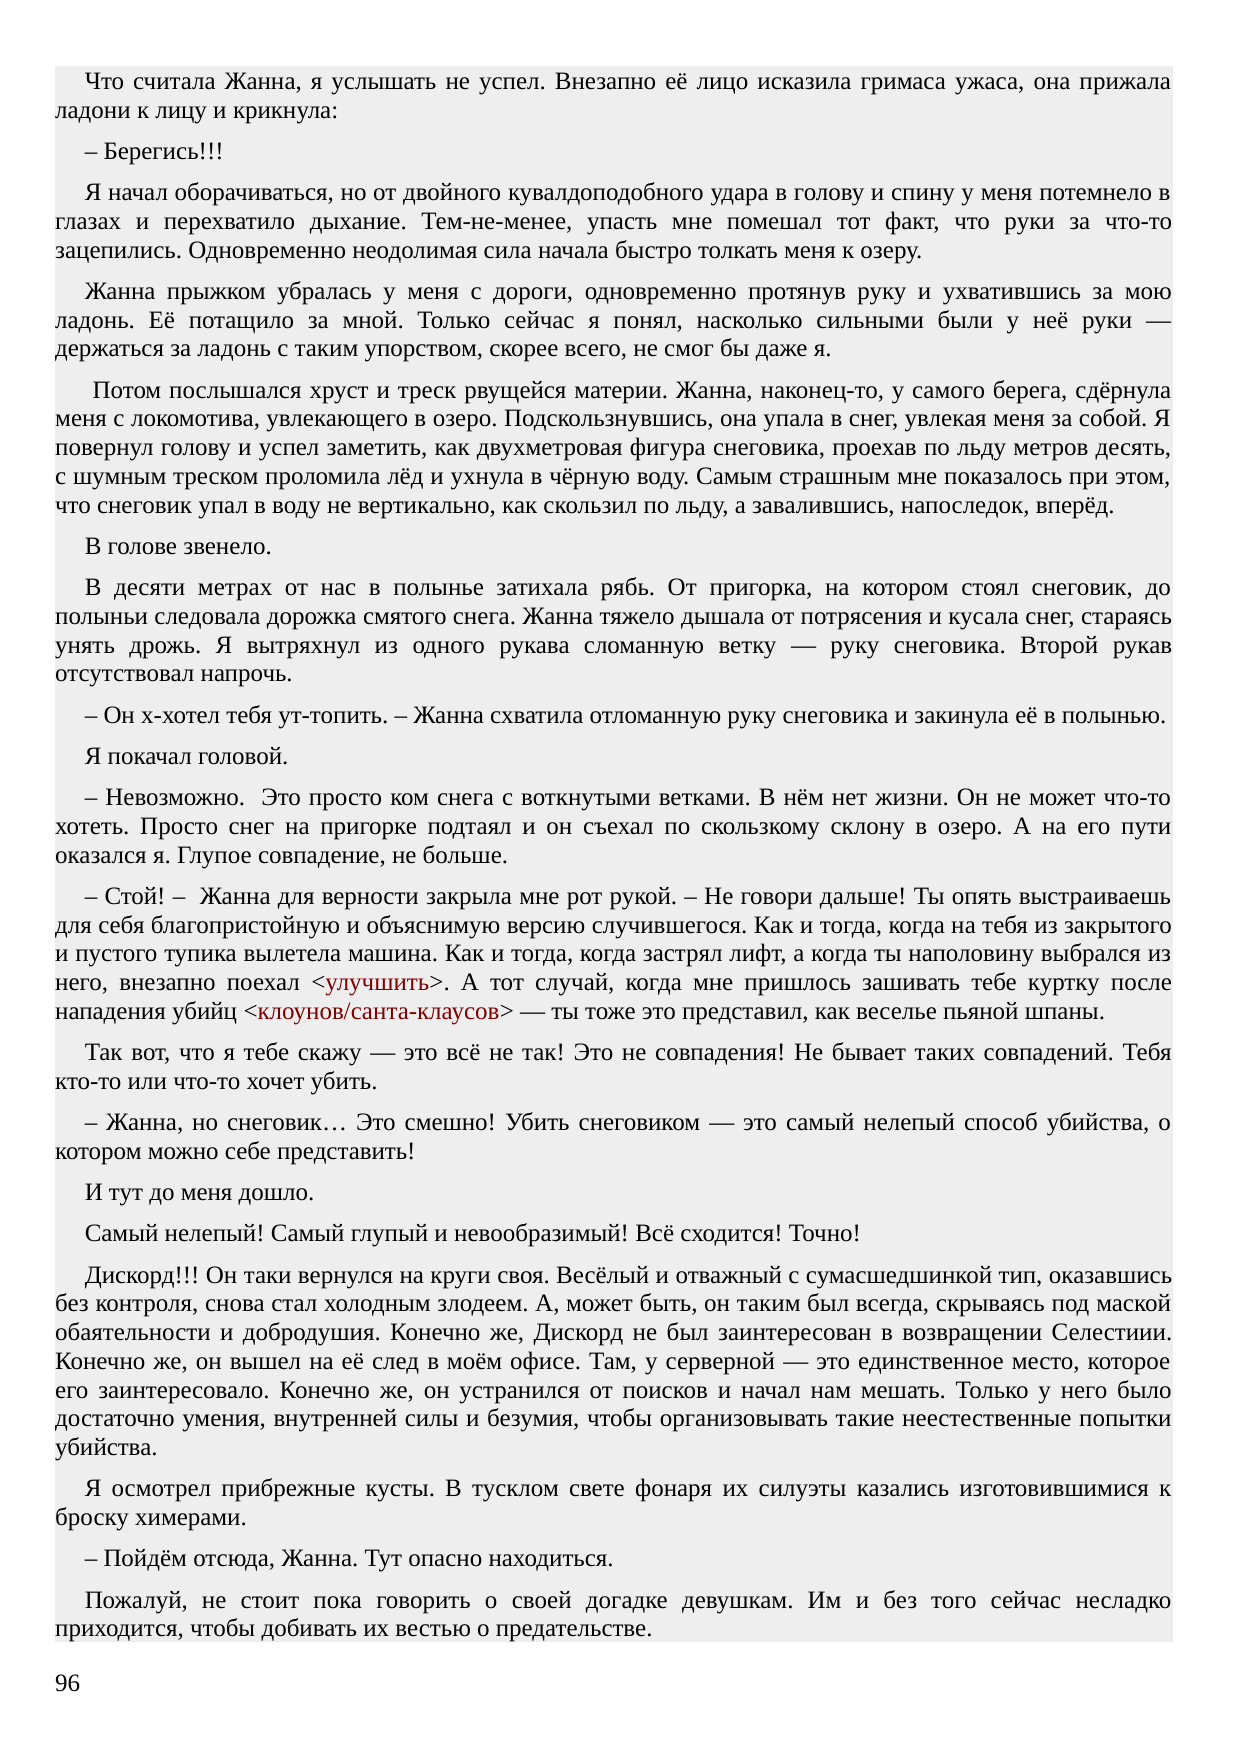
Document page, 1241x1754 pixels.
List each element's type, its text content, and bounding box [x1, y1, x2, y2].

text Я начал оборачиваться, но от двойного кувалдоподобного удара в голову и спину у меня потемнело в глазах и перехватило дыхание. Тем-не-менее, упасть мне помешал тот факт, что руки за что-то зацепились. Одновременно неодолимая сила начала быстро толкать меня к озеру. [55, 177, 1173, 263]
text Пожалуй, не стоит пока говорить о своей догадке девушкам. Им и без того сейчас несладко приходится, чтобы добивать их вестью о предательстве. [55, 1585, 1173, 1642]
text – Жанна, но снеговик… Это смешно! Убить снеговиком — это самый нелепый способ убийства, о котором можно себе представить! [55, 1107, 1173, 1165]
text Так вот, что я тебе скажу — это всё не так! Это не совпадения! Не бывает таких совпадений. Тебя кто-то или что-то хочет убить. [55, 1037, 1173, 1095]
text – Пойдём отсюда, Жанна. Тут опасно находиться. [55, 1543, 1173, 1572]
text Я покачал головой. [55, 741, 1173, 770]
text – Берегись!!! [55, 136, 1173, 165]
text И тут до меня дошло. [55, 1177, 1173, 1206]
text В голове звенело. [55, 531, 1173, 560]
text Дискорд!!! Он таки вернулся на круги своя. Весёлый и отважный с сумасшедшинкой тип, оказавшись без контроля, снова стал холодным злодеем. А, может быть, он таким был всегда, скрываясь под маской обаятельности и добродушия. Конечно же, Дискорд не был заинтересован в возвращении Селестиии. Конечно же, он вышел на её след в моём офисе. Там, у серверной — это единственное место, которое его заинтересовало. Конечно же, он устранился от поисков и начал нам мешать. Только у него было достаточно умения, внутренней силы и безумия, чтобы организовывать такие неестественные попытки убийства. [55, 1260, 1173, 1461]
text – Он х-хотел тебя ут-топить. – Жанна схватила отломанную руку снеговика и закинула её в полынью. [55, 700, 1173, 728]
text Что считала Жанна, я услышать не успел. Внезапно её лицо исказила гримаса ужаса, она прижала ладони к лицу и крикнула: [55, 66, 1173, 123]
text Жанна прыжком убралась у меня с дороги, одновременно протянув руку и ухватившись за мою ладонь. Её потащило за мной. Только сейчас я понял, насколько сильными были у неё руки — держаться за ладонь с таким упорством, скорее всего, не смог бы даже я. [55, 276, 1173, 362]
text Потом послышался хруст и треск рвущейся материи. Жанна, наконец-то, у самого берега, сдёрнула меня с локомотива, увлекающего в озеро. Подскользнувшись, она упала в снег, увлекая меня за собой. Я повернул голову и успел заметить, как двухметровая фигура снеговика, проехав по льду метров десять, с шумным треском проломила лёд и ухнула в чёрную воду. Самым страшным мне показалось при этом, что снеговик упал в воду не вертикально, как скользил по льду, а завалившись, напоследок, вперёд. [55, 375, 1173, 518]
text В десяти метрах от нас в полынье затихала рябь. От пригорка, на котором стоял снеговик, до полыньи следовала дорожка смятого снега. Жанна тяжело дышала от потрясения и кусала снег, стараясь унять дрожь. Я вытряхнул из одного рукава сломанную ветку — руку снеговика. Второй рукав отсутствовал напрочь. [55, 572, 1173, 687]
text Самый нелепый! Самый глупый и невообразимый! Всё сходится! Точно! [55, 1218, 1173, 1247]
text – Стой! – Жанна для верности закрыла мне рот рукой. – Не говори дальше! Ты опять выстраиваешь для себя благопристойную и объяснимую версию случившегося. Как и тогда, когда на тебя из закрытого и пустого тупика вылетела машина. Как и тогда, когда застрял лифт, а когда ты наполовину выбрался из него, внезапно поехал <улучшить>. А тот случай, когда мне пришлось зашивать тебе куртку после нападения убийц <клоунов/санта-клаусов> — ты тоже это представил, как веселье пьяной шпаны. [55, 881, 1173, 1025]
text Я осмотрел прибрежные кусты. В тусклом свете фонаря их силуэты казались изготовившимися к броску химерами. [55, 1473, 1173, 1531]
text – Невозможно. Это просто ком снега с воткнутыми ветками. В нём нет жизни. Он не может что-то хотеть. Просто снег на пригорке подтаял и он съехал по скользкому склону в озеро. А на его пути оказался я. Глупое совпадение, не больше. [55, 782, 1173, 868]
